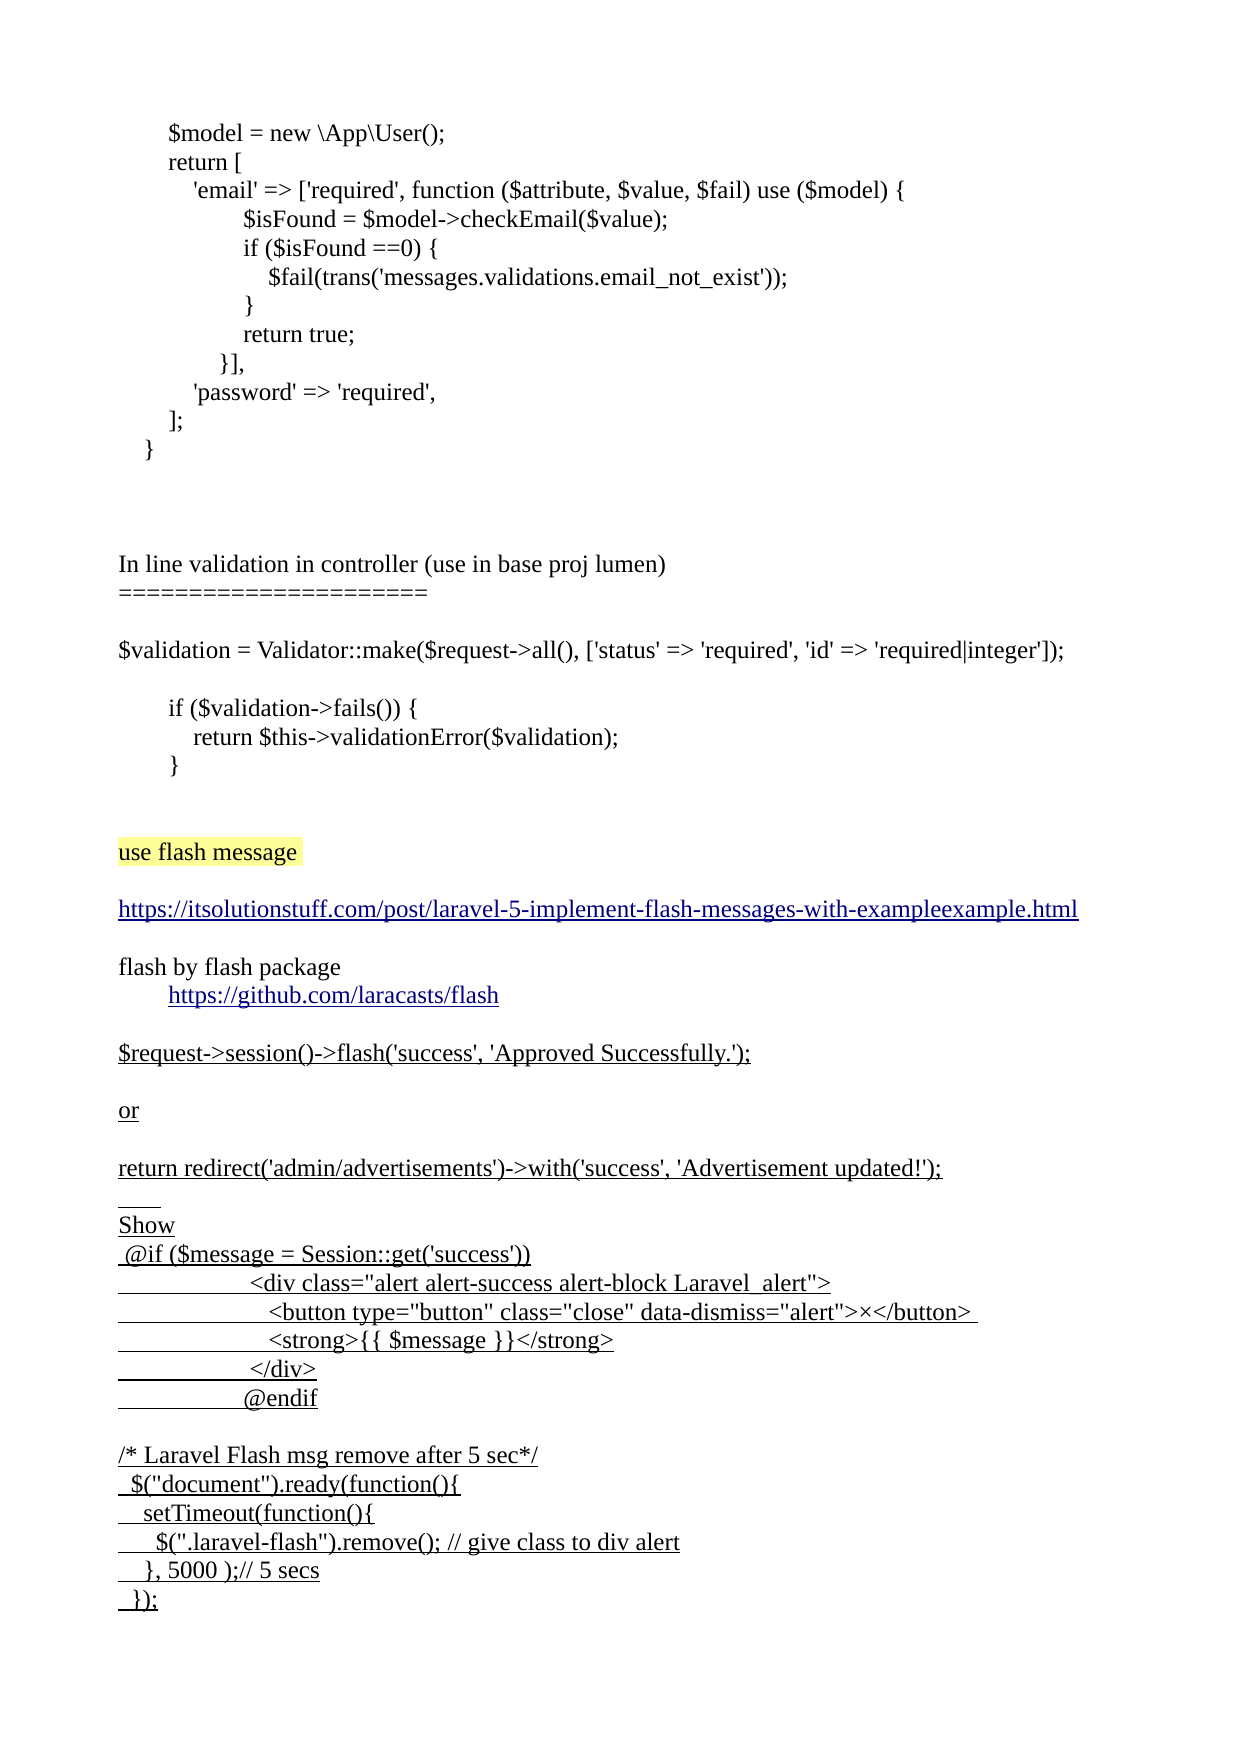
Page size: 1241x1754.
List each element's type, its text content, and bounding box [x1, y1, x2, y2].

text https://github.com/laracasts/flash [118, 981, 1122, 1009]
text if ($isFound ==0) { [118, 233, 1122, 262]
text <div class="alert alert-success alert-block Laravel_alert"> [118, 1268, 1122, 1297]
text https://itsolutionstuff.com/post/laravel-5-implement-flash-messages-with-exampleexample.html [118, 894, 1122, 923]
text ====================== [118, 578, 1122, 607]
text $request->session()->flash('success', 'Approved Successfully.'); [118, 1038, 1122, 1067]
text 'password' => 'required', [118, 377, 1122, 406]
text } [118, 434, 1122, 463]
text Show [118, 1211, 1122, 1239]
text /* Laravel Flash msg remove after 5 sec*/ [118, 1441, 1122, 1469]
text return redirect('admin/advertisements')->with('success', 'Advertisement updated!'); [118, 1153, 1122, 1182]
text @endif [118, 1383, 1122, 1412]
text $isFound = $model->checkEmail($value); [118, 204, 1122, 233]
text @if ($message = Session::get('success')) [118, 1239, 1122, 1268]
text return [ [118, 147, 1122, 176]
text } [118, 751, 1122, 779]
text or [118, 1096, 1122, 1124]
text setTimeout(function(){ [118, 1498, 1122, 1527]
text }], [118, 348, 1122, 377]
text $model = new \App\User(); [118, 118, 1122, 147]
text $fail(trans('messages.validations.email_not_exist')); [118, 262, 1122, 291]
text $(".laravel-flash").remove(); // give class to div alert [118, 1527, 1122, 1556]
text return true; [118, 319, 1122, 348]
text $validation = Validator::make($request->all(), ['status' => 'required', 'id' => 'required|integer']); [118, 636, 1122, 664]
text ]; [118, 406, 1122, 434]
text return $this->validationError($validation); [118, 722, 1122, 751]
text </div> [118, 1354, 1122, 1383]
text $("document").ready(function(){ [118, 1469, 1122, 1498]
text In line validation in controller (use in base proj lumen) [118, 549, 1122, 578]
text }); [118, 1584, 1122, 1613]
text 'email' => ['required', function ($attribute, $value, $fail) use ($model) { [118, 176, 1122, 204]
text flash by flash package [118, 952, 1122, 981]
text use flash message [118, 837, 1122, 866]
text <button type="button" class="close" data-dismiss="alert">×</button> [118, 1297, 1122, 1326]
text }, 5000 );// 5 secs [118, 1556, 1122, 1584]
text if ($validation->fails()) { [118, 693, 1122, 722]
text <strong>{{ $message }}</strong> [118, 1326, 1122, 1354]
text } [118, 291, 1122, 319]
